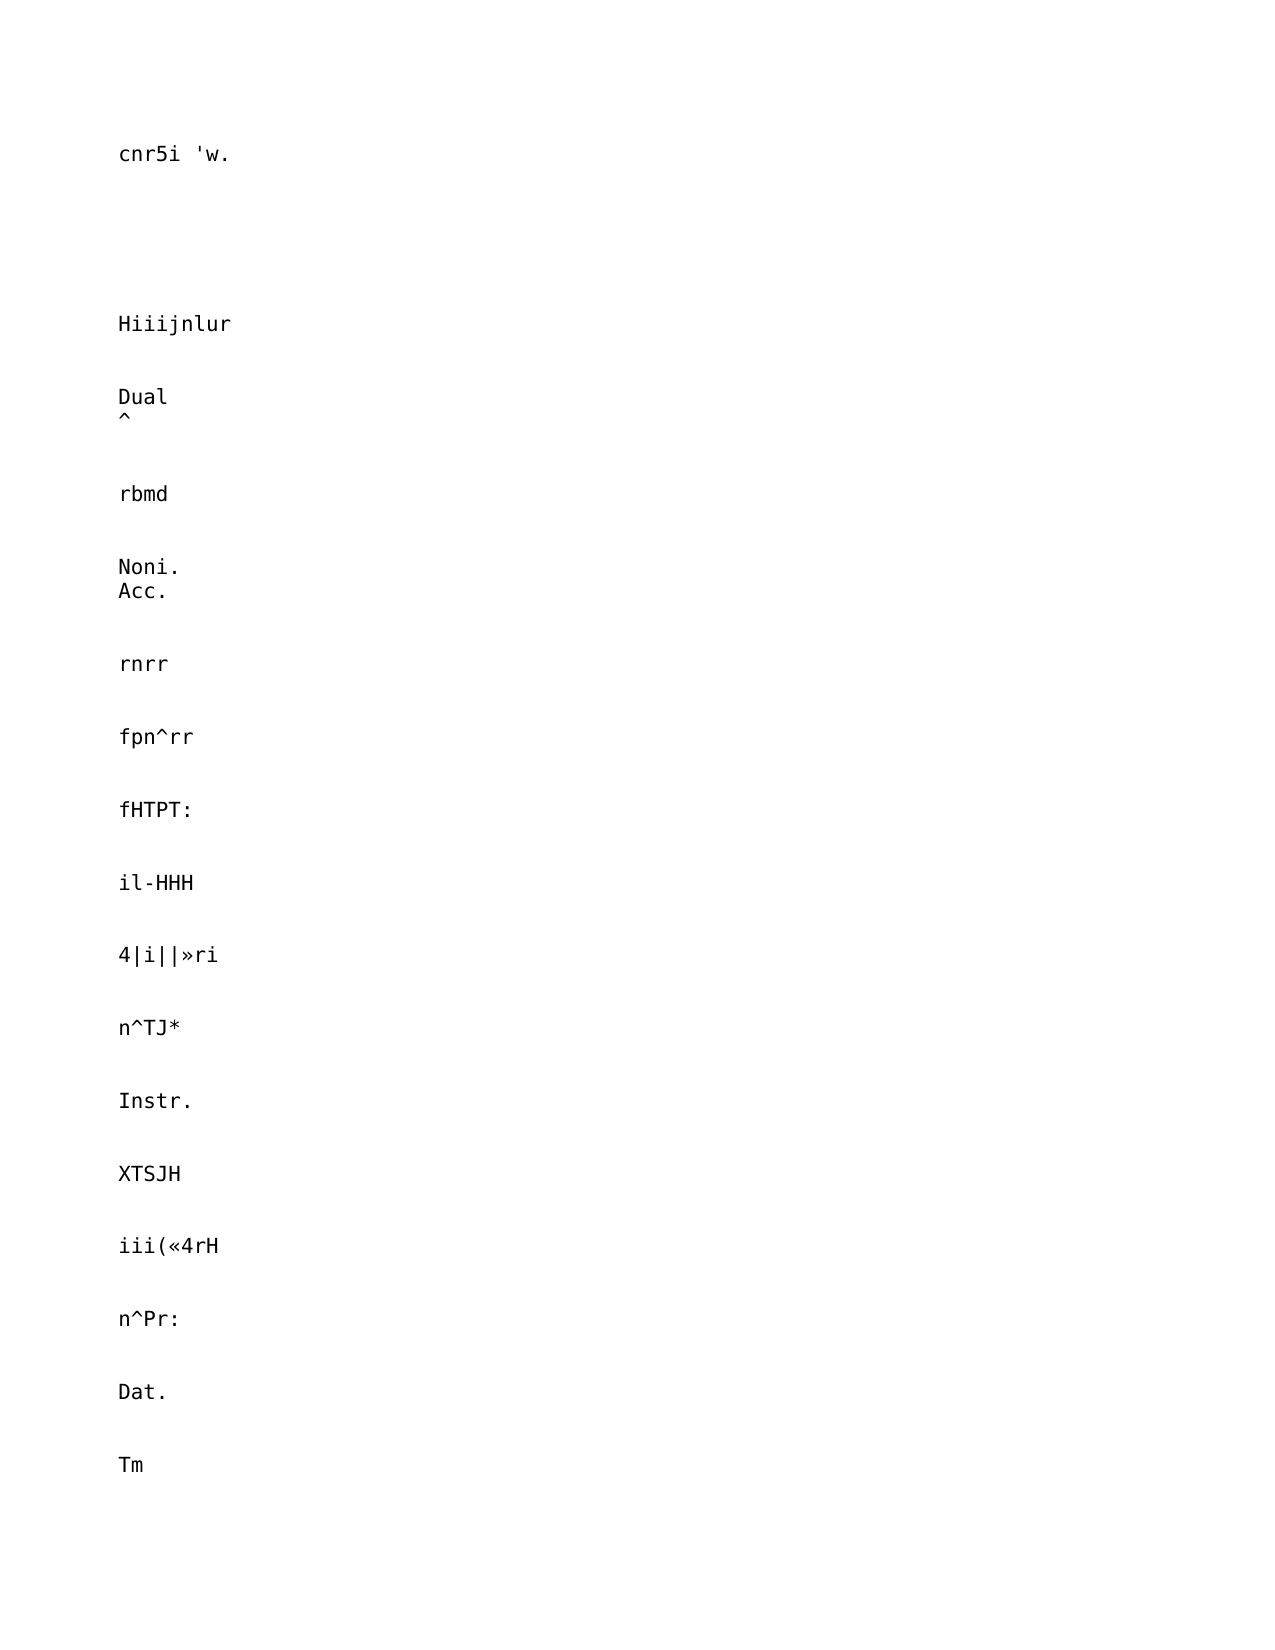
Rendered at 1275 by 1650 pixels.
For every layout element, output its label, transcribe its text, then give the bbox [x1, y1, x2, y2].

text 4|i||»ri [118, 943, 1157, 968]
text n^Pr: [118, 1307, 1157, 1332]
text n^TJ* [118, 1016, 1157, 1040]
text Instr. [118, 1089, 1157, 1113]
text il-HHH [118, 871, 1157, 895]
text rnrr [118, 652, 1157, 676]
text Acc. [118, 579, 1157, 603]
text Noni. [118, 555, 1157, 579]
text iii(«4rH [118, 1234, 1157, 1259]
text Hiiijnlur [118, 312, 1157, 337]
text cnr5i 'w. [118, 142, 1157, 167]
text Dat. [118, 1380, 1157, 1404]
text ^ [118, 409, 1157, 434]
text fHTPT: [118, 798, 1157, 822]
text Dual [118, 385, 1157, 409]
text fpn^rr [118, 725, 1157, 749]
text XTSJH [118, 1162, 1157, 1186]
text Tm [118, 1453, 1157, 1477]
text rbmd [118, 482, 1157, 506]
